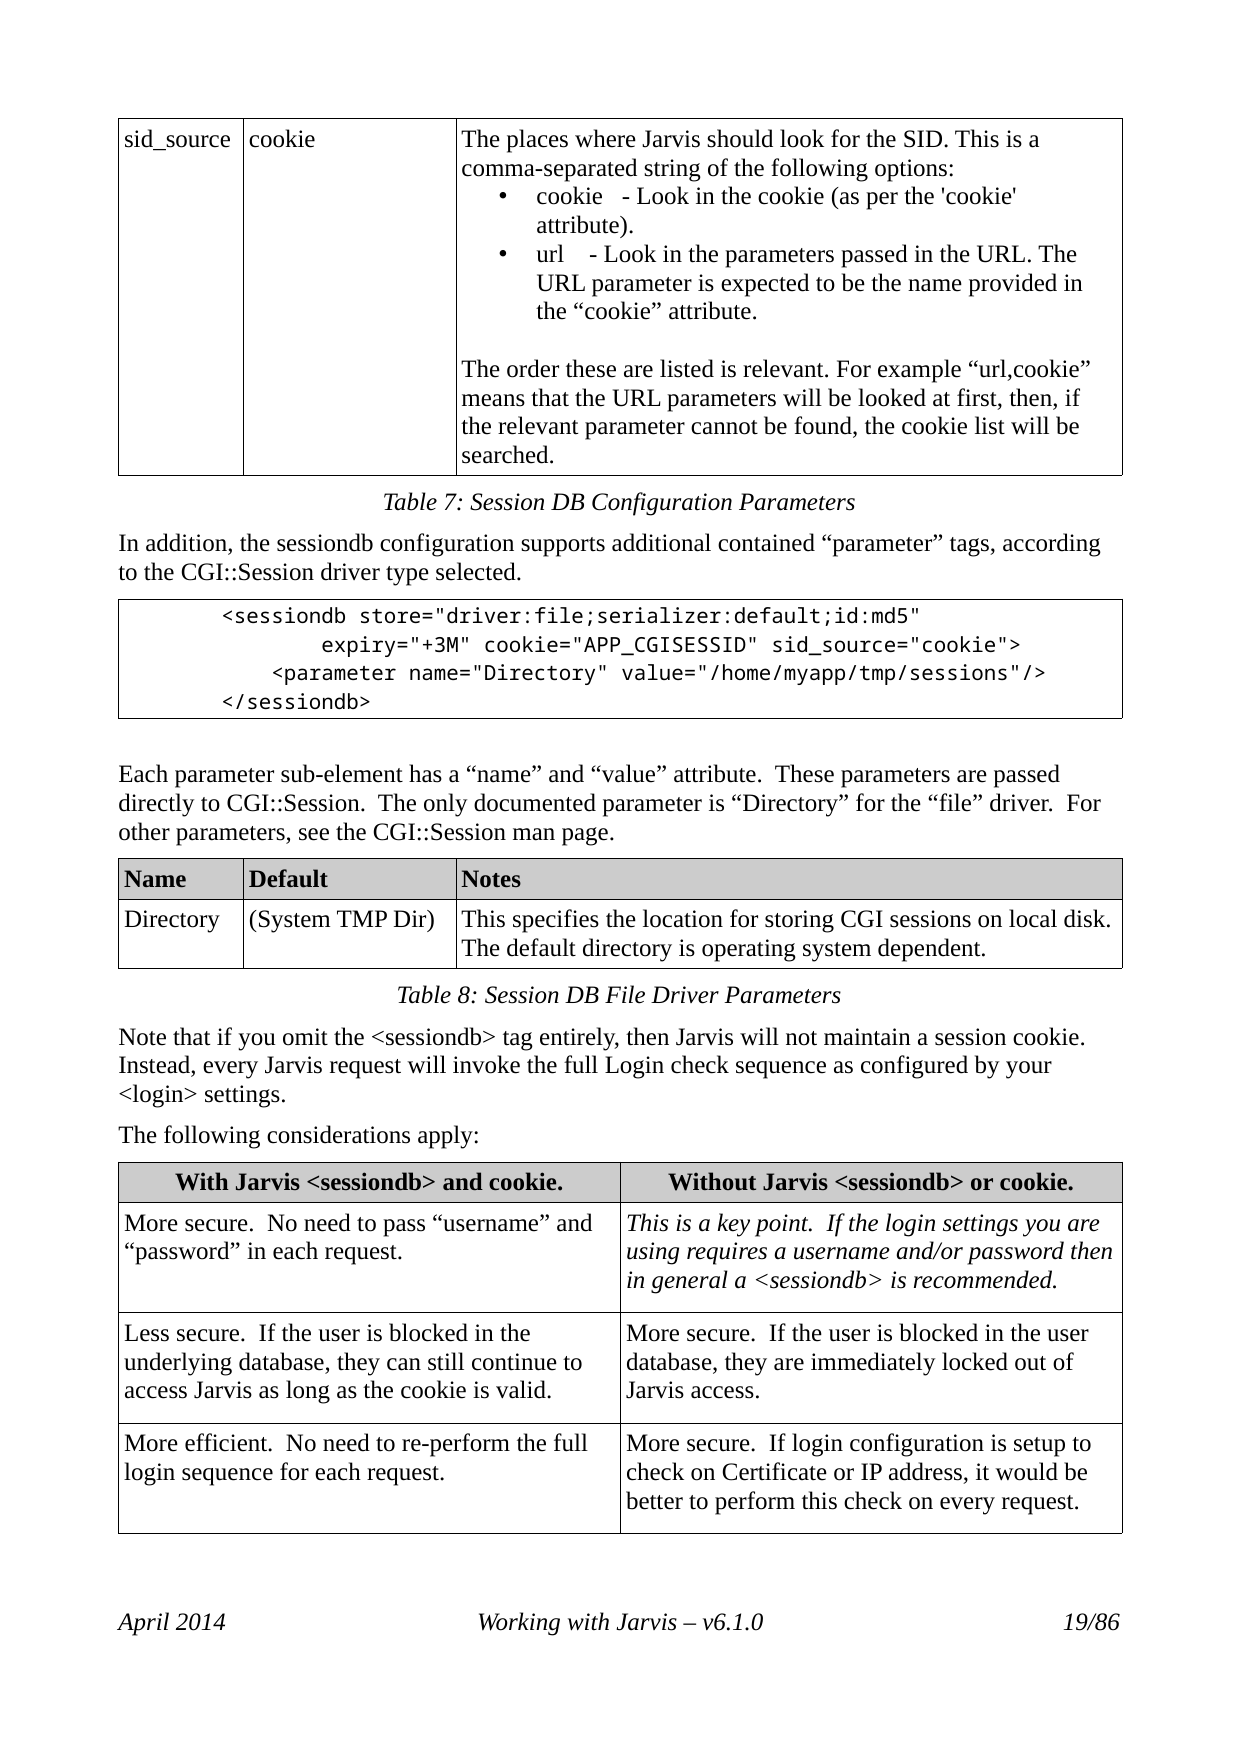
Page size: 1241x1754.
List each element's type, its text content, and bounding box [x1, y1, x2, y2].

table_cell This is a key point. If the login settings you are using requires a username and/or password then in general a <sessiondb> is recommended. [621, 1203, 1122, 1312]
text Each parameter sub-element has a “name” and “value” attribute. These parameters are passed directly to CGI::Session. The only documented parameter is “Directory” for the “file” driver. For other parameters, see the CGI::Session man page. [118, 759, 1122, 846]
table_cell (System TMP Dir) [244, 900, 456, 968]
text Table 7: Session DB Configuration Parameters [118, 487, 1122, 516]
text expiry="+3M" cookie="APP_CGISESSID" sid_source="cookie"> [119, 627, 1122, 655]
table_cell More secure. No need to pass “username” and “password” in each request. [119, 1203, 620, 1312]
table_cell The places where Jarvis should look for the SID. This is a comma-separated string of the following options: cookie - Look in the cookie (as per the 'cookie' attribute). url - Look in the parameters passed in the URL. The URL parameter is expected to be the name provided in the “cookie” attribute. The order these are listed is relevant. For example “url,cookie” means that the URL parameters will be looked at first, then, if the relevant parameter cannot be found, the cookie list will be searched. [457, 119, 1122, 475]
text <parameter name="Directory" value="/home/myapp/tmp/sessions"/> [119, 655, 1122, 684]
table_cell cookie [244, 119, 456, 475]
table_cell Less secure. If the user is blocked in the underlying database, they can still continue to access Jarvis as long as the cookie is valid. [119, 1313, 620, 1422]
table_cell This specifies the location for storing CGI sessions on local disk. The default directory is operating system dependent. [457, 900, 1122, 968]
table_header With Jarvis <sessiondb> and cookie. [119, 1163, 620, 1202]
text The following considerations apply: [118, 1120, 1122, 1149]
text </sessiondb> [119, 684, 1122, 718]
table_cell More secure. If the user is blocked in the user database, they are immediately locked out of Jarvis access. [621, 1313, 1122, 1422]
table_header Name [119, 859, 243, 899]
text Note that if you omit the <sessiondb> tag entirely, then Jarvis will not maintain a session cookie. Instead, every Jarvis request will invoke the full Login check sequence as configured by your <login> settings. [118, 1022, 1122, 1108]
text <sessiondb store="driver:file;serializer:default;id:md5" [119, 600, 1122, 627]
table_header Notes [457, 859, 1122, 899]
table_header Default [244, 859, 456, 899]
table_cell More efficient. No need to re-perform the full login sequence for each request. [119, 1424, 620, 1533]
text Table 8: Session DB File Driver Parameters [118, 980, 1122, 1009]
table_cell More secure. If login configuration is setup to check on Certificate or IP address, it would be better to perform this check on every request. [621, 1424, 1122, 1533]
table_cell Directory [119, 900, 243, 968]
table_cell sid_source [119, 119, 243, 475]
text In addition, the sessiondb configuration supports additional contained “parameter” tags, according to the CGI::Session driver type selected. [118, 528, 1122, 586]
table_header Without Jarvis <sessiondb> or cookie. [621, 1163, 1122, 1202]
